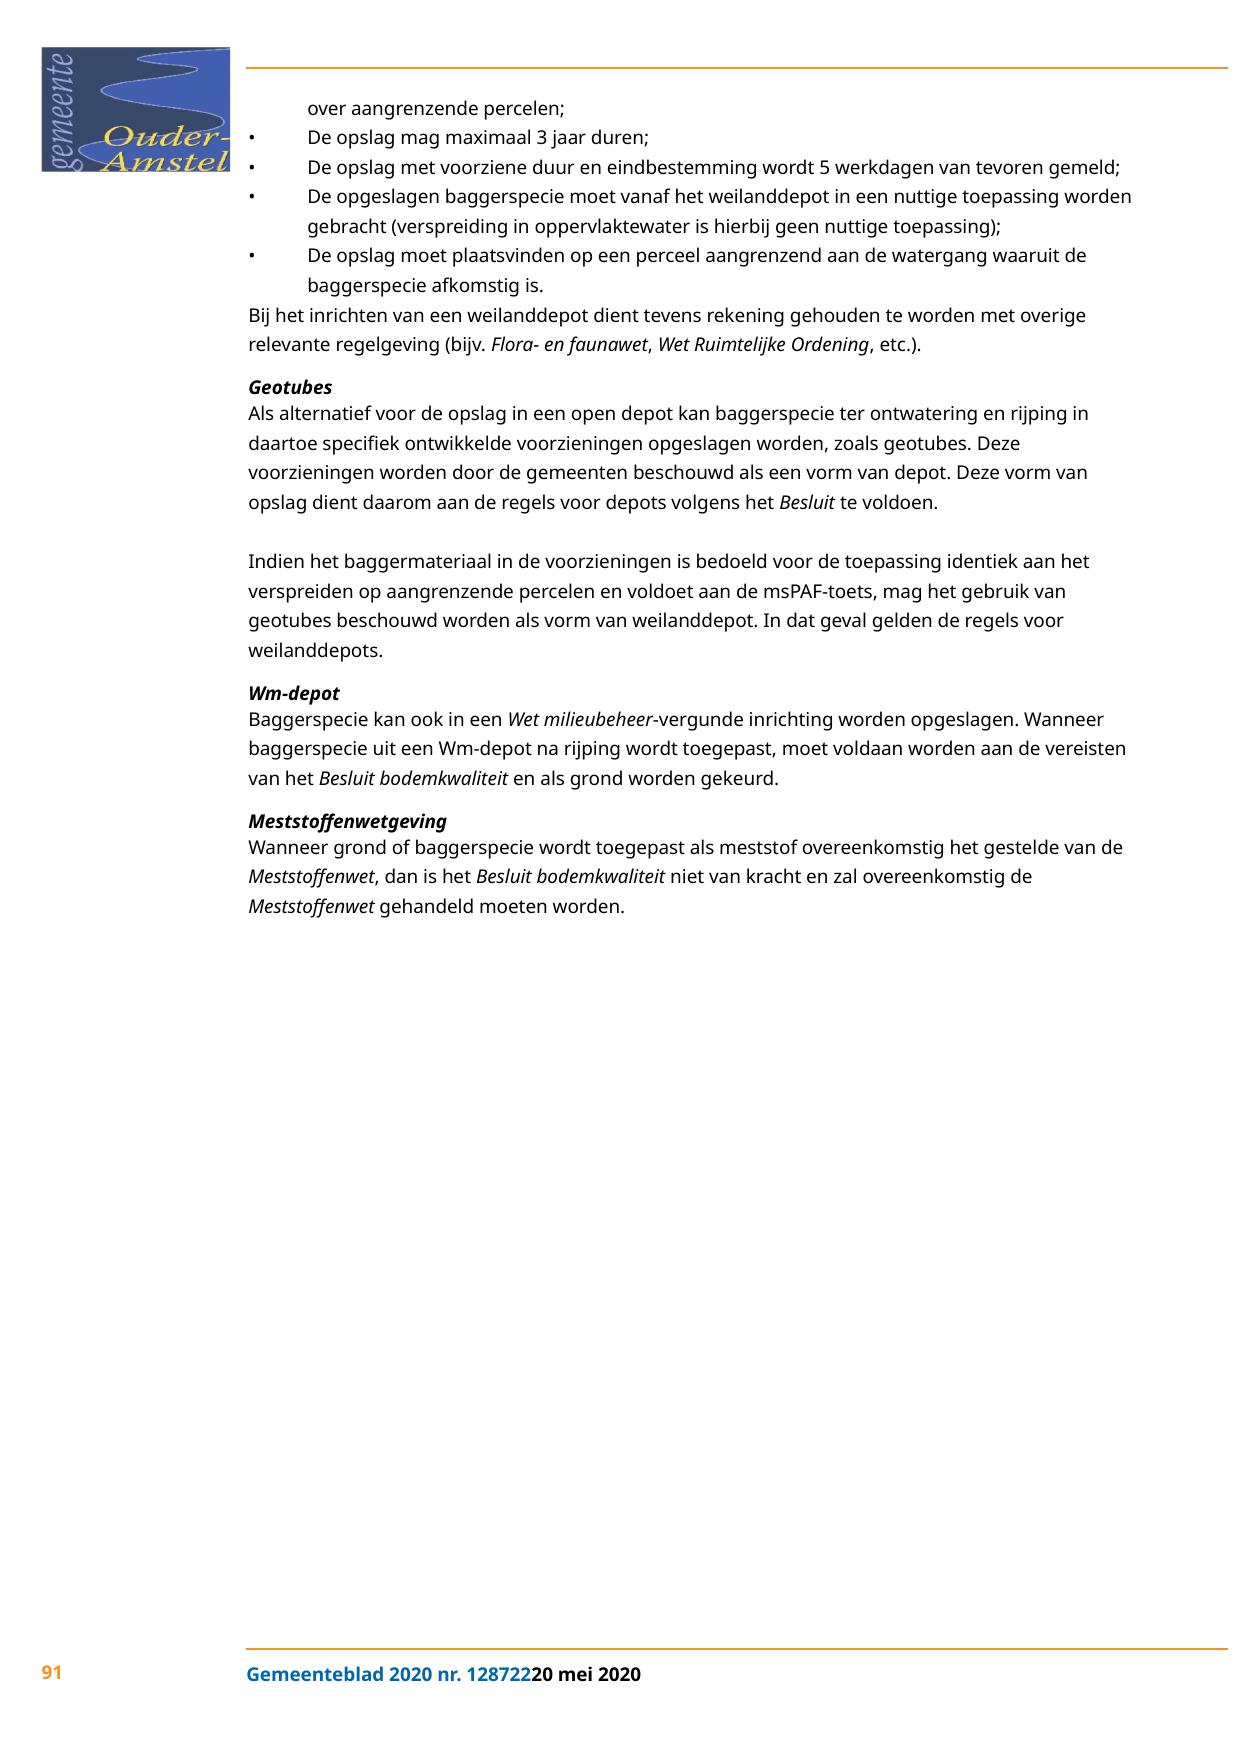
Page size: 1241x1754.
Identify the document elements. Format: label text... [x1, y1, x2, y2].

list De opgeslagen baggerspecie moet vanaf het weilanddepot in een nuttige toepassing worden gebracht (verspreiding in oppervlaktewater is hierbij geen nuttige toepassing); [248, 183, 1152, 239]
text Indien het baggermateriaal in de voorzieningen is bedoeld voor de toepassing identiek aan het verspreiden op aangrenzende percelen en voldoet aan de msPAF-toets, mag het gebruik van geotubes beschouwd worden als vorm van weilanddepot. In dat geval gelden de regels voor weilanddepots. [248, 548, 1152, 663]
list De opslag mag maximaal 3 jaar duren; [248, 124, 1152, 150]
list De opslag moet plaatsvinden op een perceel aangrenzend aan de watergang waaruit de baggerspecie afkomstig is. [248, 243, 1152, 298]
text Als alternatief voor de opslag in een open depot kan baggerspecie ter ontwatering en rijping in daartoe specifiek ontwikkelde voorzieningen opgeslagen worden, zoals geotubes. Deze voorzieningen worden door de gemeenten beschouwd als een vorm van depot. Deze vorm van opslag dient daarom aan de regels voor depots volgens het Besluit te voldoen. [248, 400, 1152, 515]
picture [41, 47, 231, 172]
list over aangrenzende percelen; [248, 95, 1152, 121]
text Wm-depot [248, 680, 1152, 706]
text Wanneer grond of baggerspecie wordt toegepast als meststof overeenkomstig het gestelde van de Meststoffenwet, dan is het Besluit bodemkwaliteit niet van kracht en zal overeenkomstig de Meststoffenwet gehandeld moeten worden. [248, 834, 1152, 919]
text Meststoffenwetgeving [248, 808, 1152, 834]
text Baggerspecie kan ook in een Wet milieubeheer-vergunde inrichting worden opgeslagen. Wanneer baggerspecie uit een Wm-depot na rijping wordt toegepast, moet voldaan worden aan de vereisten van het Besluit bodemkwaliteit en als grond worden gekeurd. [248, 706, 1152, 791]
text Geotubes [248, 374, 1152, 400]
list De opslag met voorziene duur en eindbestemming wordt 5 werkdagen van tevoren gemeld; [248, 154, 1152, 180]
text Bij het inrichten van een weilanddepot dient tevens rekening gehouden te worden met overige relevante regelgeving (bijv. Flora- en faunawet, Wet Ruimtelijke Ordening, etc.). [248, 302, 1152, 357]
